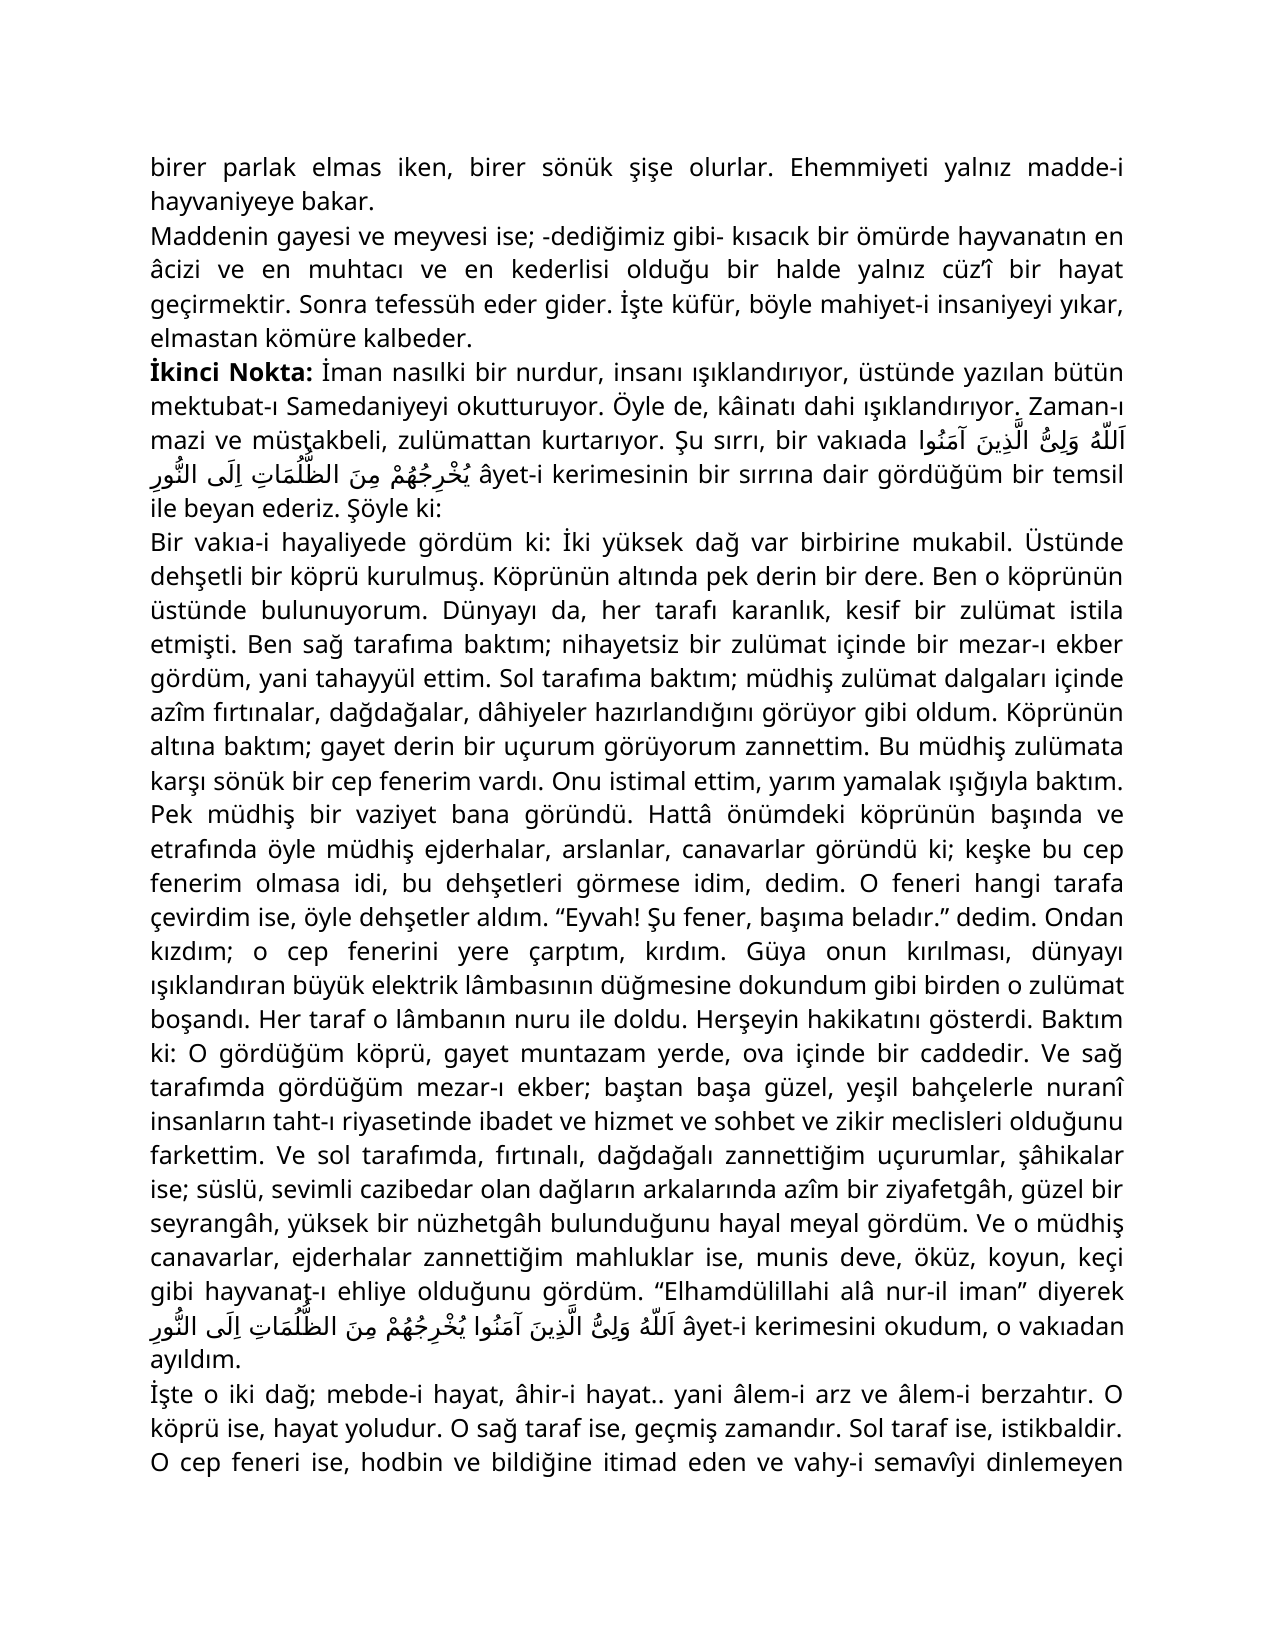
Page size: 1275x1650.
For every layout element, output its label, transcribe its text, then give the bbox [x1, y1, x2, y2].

text birer parlak elmas iken, birer sönük şişe olurlar. Ehemmiyeti yalnız madde-i hayvaniyeye bakar. [150, 150, 1125, 218]
text İkinci Nokta: İman nasılki bir nurdur, insanı ışıklandırıyor, üstünde yazılan bütün mektubat-ı Samedaniyeyi okutturuyor. Öyle de, kâinatı dahi ışıklandırıyor. Zaman-ı mazi ve müstakbeli, zulümattan kurtarıyor. Şu sırrı, bir vakıada اَللّهُ وَلِىُّ الَّذِينَ آمَنُوا يُخْرِجُهُمْ مِنَ الظُّلُمَاتِ اِلَى النُّورِ âyet-i kerimesinin bir sırrına dair gördüğüm bir temsil ile beyan ederiz. Şöyle ki: [150, 354, 1125, 525]
text Bir vakıa-i hayaliyede gördüm ki: İki yüksek dağ var birbirine mukabil. Üstünde dehşetli bir köprü kurulmuş. Köprünün altında pek derin bir dere. Ben o köprünün üstünde bulunuyorum. Dünyayı da, her tarafı karanlık, kesif bir zulümat istila etmişti. Ben sağ tarafıma baktım; nihayetsiz bir zulümat içinde bir mezar-ı ekber gördüm, yani tahayyül ettim. Sol tarafıma baktım; müdhiş zulümat dalgaları içinde azîm fırtınalar, dağdağalar, dâhiyeler hazırlandığını görüyor gibi oldum. Köprünün altına baktım; gayet derin bir uçurum görüyorum zannettim. Bu müdhiş zulümata karşı sönük bir cep fenerim vardı. Onu istimal ettim, yarım yamalak ışığıyla baktım. Pek müdhiş bir vaziyet bana göründü. Hattâ önümdeki köprünün başında ve etrafında öyle müdhiş ejderhalar, arslanlar, canavarlar göründü ki; keşke bu cep fenerim olmasa idi, bu dehşetleri görmese idim, dedim. O feneri hangi tarafa çevirdim ise, öyle dehşetler aldım. “Eyvah! Şu fener, başıma beladır.” dedim. Ondan kızdım; o cep fenerini yere çarptım, kırdım. Güya onun kırılması, dünyayı ışıklandıran büyük elektrik lâmbasının düğmesine dokundum gibi birden o zulümat boşandı. Her taraf o lâmbanın nuru ile doldu. Herşeyin hakikatını gösterdi. Baktım ki: O gördüğüm köprü, gayet muntazam yerde, ova içinde bir caddedir. Ve sağ tarafımda gördüğüm mezar-ı ekber; baştan başa güzel, yeşil bahçelerle nuranî insanların taht-ı riyasetinde ibadet ve hizmet ve sohbet ve zikir meclisleri olduğunu farkettim. Ve sol tarafımda, fırtınalı, dağdağalı zannettiğim uçurumlar, şâhikalar ise; süslü, sevimli cazibedar olan dağların arkalarında azîm bir ziyafetgâh, güzel bir seyrangâh, yüksek bir nüzhetgâh bulunduğunu hayal meyal gördüm. Ve o müdhiş canavarlar, ejderhalar zannettiğim mahluklar ise, munis deve, öküz, koyun, keçi gibi hayvanat-ı ehliye olduğunu gördüm. “Elhamdülillahi alâ nur-il iman” diyerek اَللّهُ وَلِىُّ الَّذِينَ آمَنُوا يُخْرِجُهُمْ مِنَ الظُّلُمَاتِ اِلَى النُّورِ âyet-i kerimesini okudum, o vakıadan ayıldım. [150, 525, 1125, 1376]
text İşte o iki dağ; mebde-i hayat, âhir-i hayat.. yani âlem-i arz ve âlem-i berzahtır. O köprü ise, hayat yoludur. O sağ taraf ise, geçmiş zamandır. Sol taraf ise, istikbaldir. O cep feneri ise, hodbin ve bildiğine itimad eden ve vahy-i semavîyi dinlemeyen [150, 1376, 1125, 1478]
text Maddenin gayesi ve meyvesi ise; -dediğimiz gibi- kısacık bir ömürde hayvanatın en âcizi ve en muhtacı ve en kederlisi olduğu bir halde yalnız cüz’î bir hayat geçirmektir. Sonra tefessüh eder gider. İşte küfür, böyle mahiyet-i insaniyeyi yıkar, elmastan kömüre kalbeder. [150, 218, 1125, 354]
